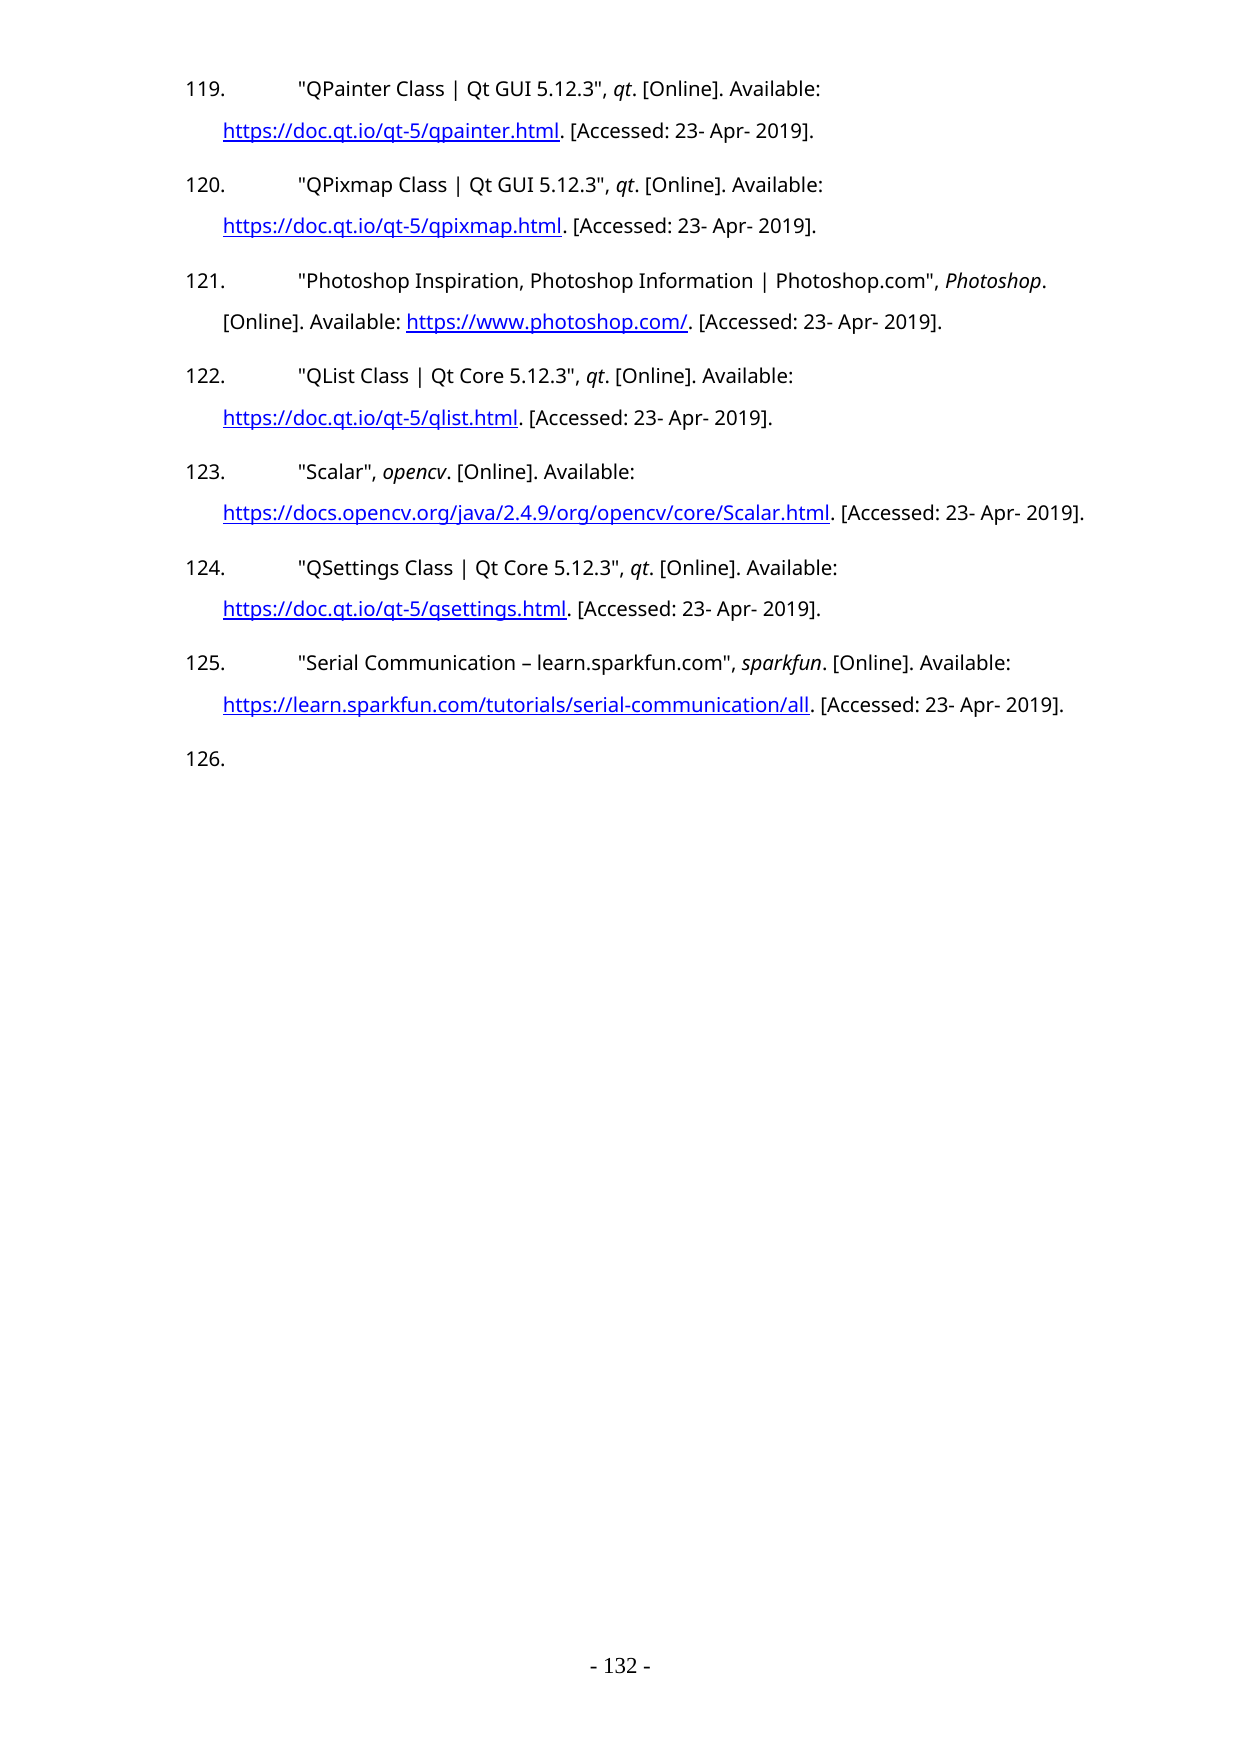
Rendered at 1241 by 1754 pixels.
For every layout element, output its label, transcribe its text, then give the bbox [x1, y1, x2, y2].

list "Scalar", opencv. [Online]. Available: https://docs.opencv.org/java/2.4.9/org/opencv/core/Scalar.html. [Accessed: 23- Apr- 2019]. [185, 457, 1092, 527]
list "QPixmap Class | Qt GUI 5.12.3", qt. [Online]. Available: https://doc.qt.io/qt-5/qpixmap.html. [Accessed: 23- Apr- 2019]. [185, 171, 1092, 240]
list "QList Class | Qt Core 5.12.3", qt. [Online]. Available: https://doc.qt.io/qt-5/qlist.html. [Accessed: 23- Apr- 2019]. [185, 362, 1092, 431]
list "Serial Communication – learn.sparkfun.com", sparkfun. [Online]. Available: https://learn.sparkfun.com/tutorials/serial-communication/all. [Accessed: 23- Apr- 2019]. [185, 649, 1092, 718]
list "QPainter Class | Qt GUI 5.12.3", qt. [Online]. Available: https://doc.qt.io/qt-5/qpainter.html. [Accessed: 23- Apr- 2019]. [185, 75, 1092, 144]
list "Photoshop Inspiration, Photoshop Information | Photoshop.com", Photoshop. [Online]. Available: https://www.photoshop.com/. [Accessed: 23- Apr- 2019]. [185, 266, 1092, 336]
list "QSettings Class | Qt Core 5.12.3", qt. [Online]. Available: https://doc.qt.io/qt-5/qsettings.html. [Accessed: 23- Apr- 2019]. [185, 553, 1092, 622]
